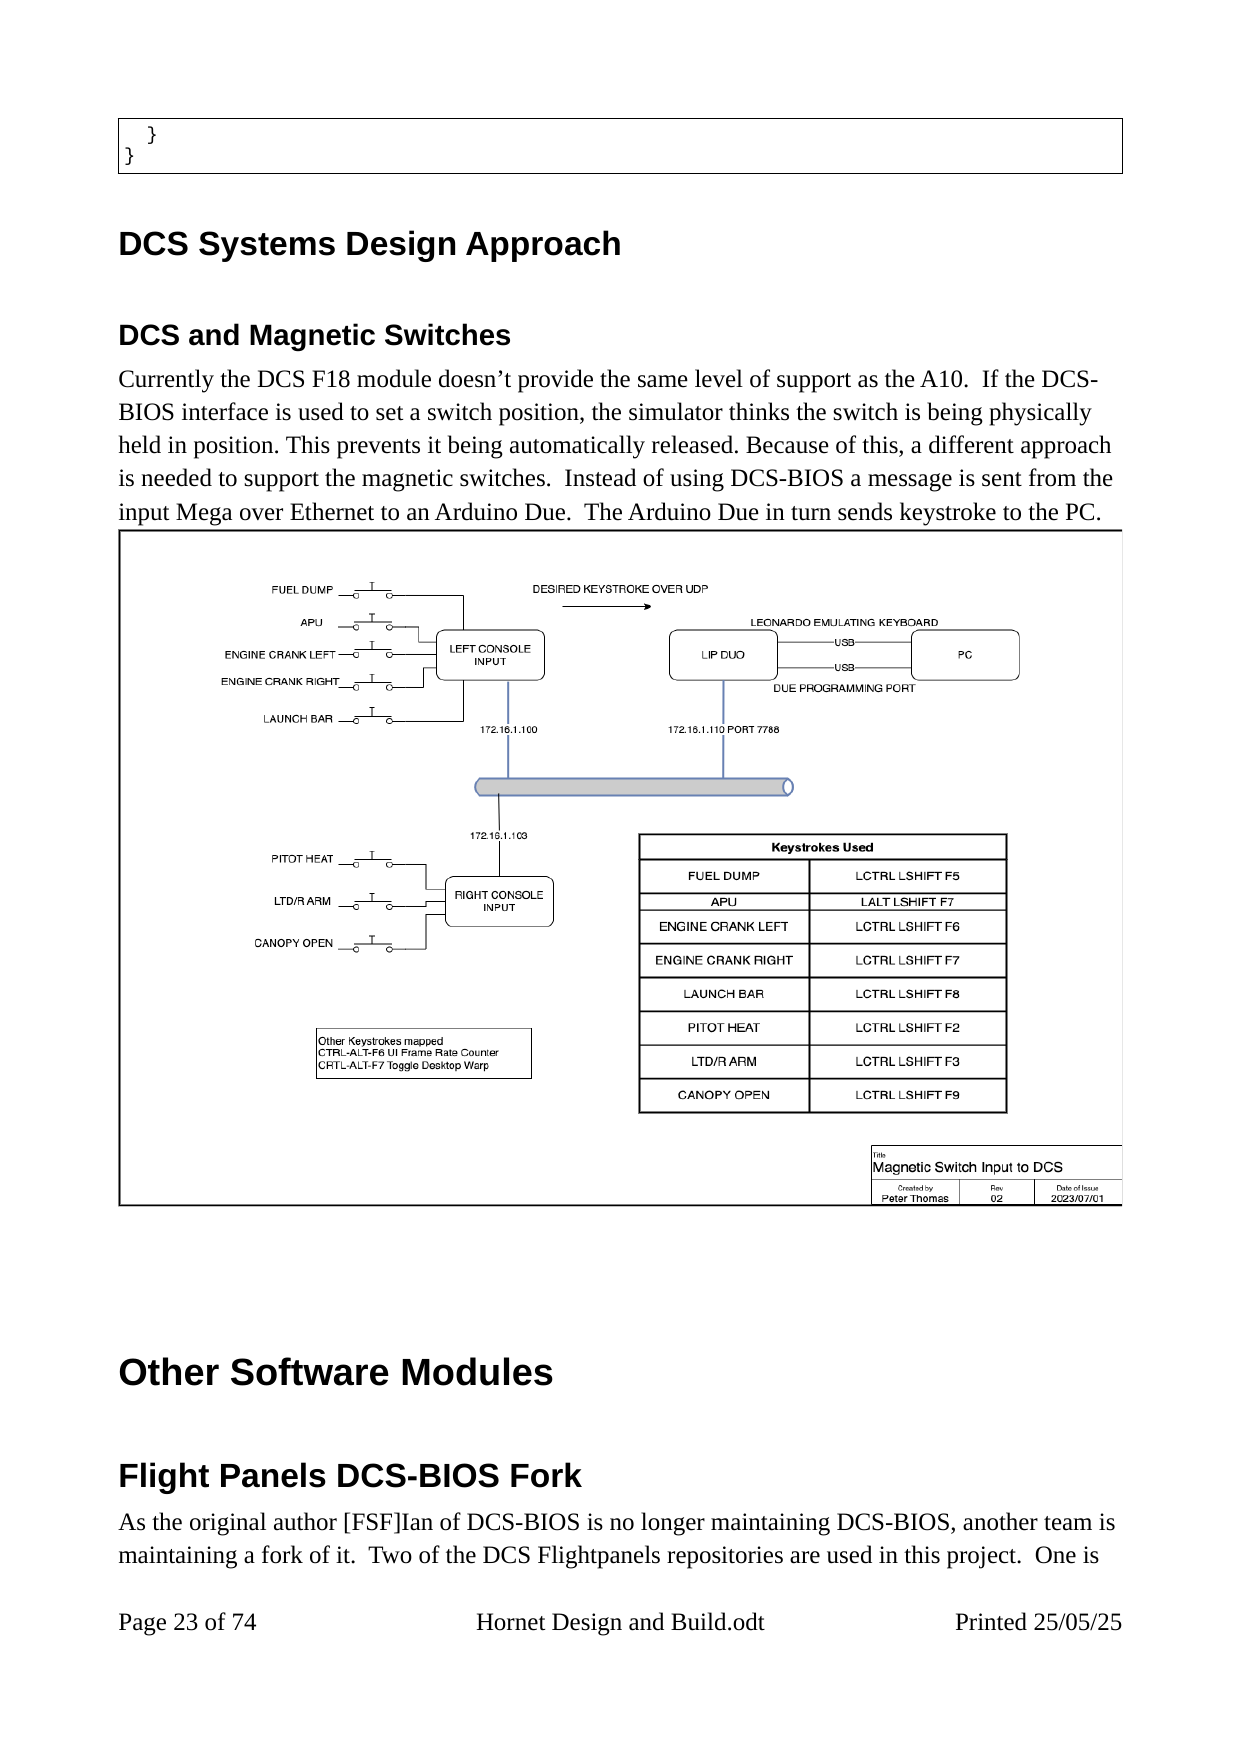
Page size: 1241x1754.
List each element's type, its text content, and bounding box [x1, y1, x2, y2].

subtitle DCS and Magnetic Switches [118, 318, 1122, 352]
subtitle DCS Systems Design Approach [118, 224, 1122, 262]
subtitle Other Software Modules [118, 1350, 1122, 1394]
subtitle Flight Panels DCS-BIOS Fork [118, 1456, 1122, 1494]
table_header } } [119, 119, 1122, 173]
text Currently the DCS F18 module doesn’t provide the same level of support as the A10. If the DCS-BIOS interface is used to set a switch position, the simulator thinks the switch is being physically held in position. This prevents it being automatically released. Because of this, a different approach is needed to support the magnetic switches. Instead of using DCS-BIOS a message is sent from the input Mega over Ethernet to an Arduino Due. The Arduino Due in turn sends keystroke to the PC. [118, 364, 1122, 525]
text As the original author [FSF]Ian of DCS-BIOS is no longer maintaining DCS-BIOS, another team is maintaining a fork of it. Two of the DCS Flightpanels repositories are used in this project. One is [118, 1507, 1122, 1569]
picture [118, 529, 1123, 1259]
